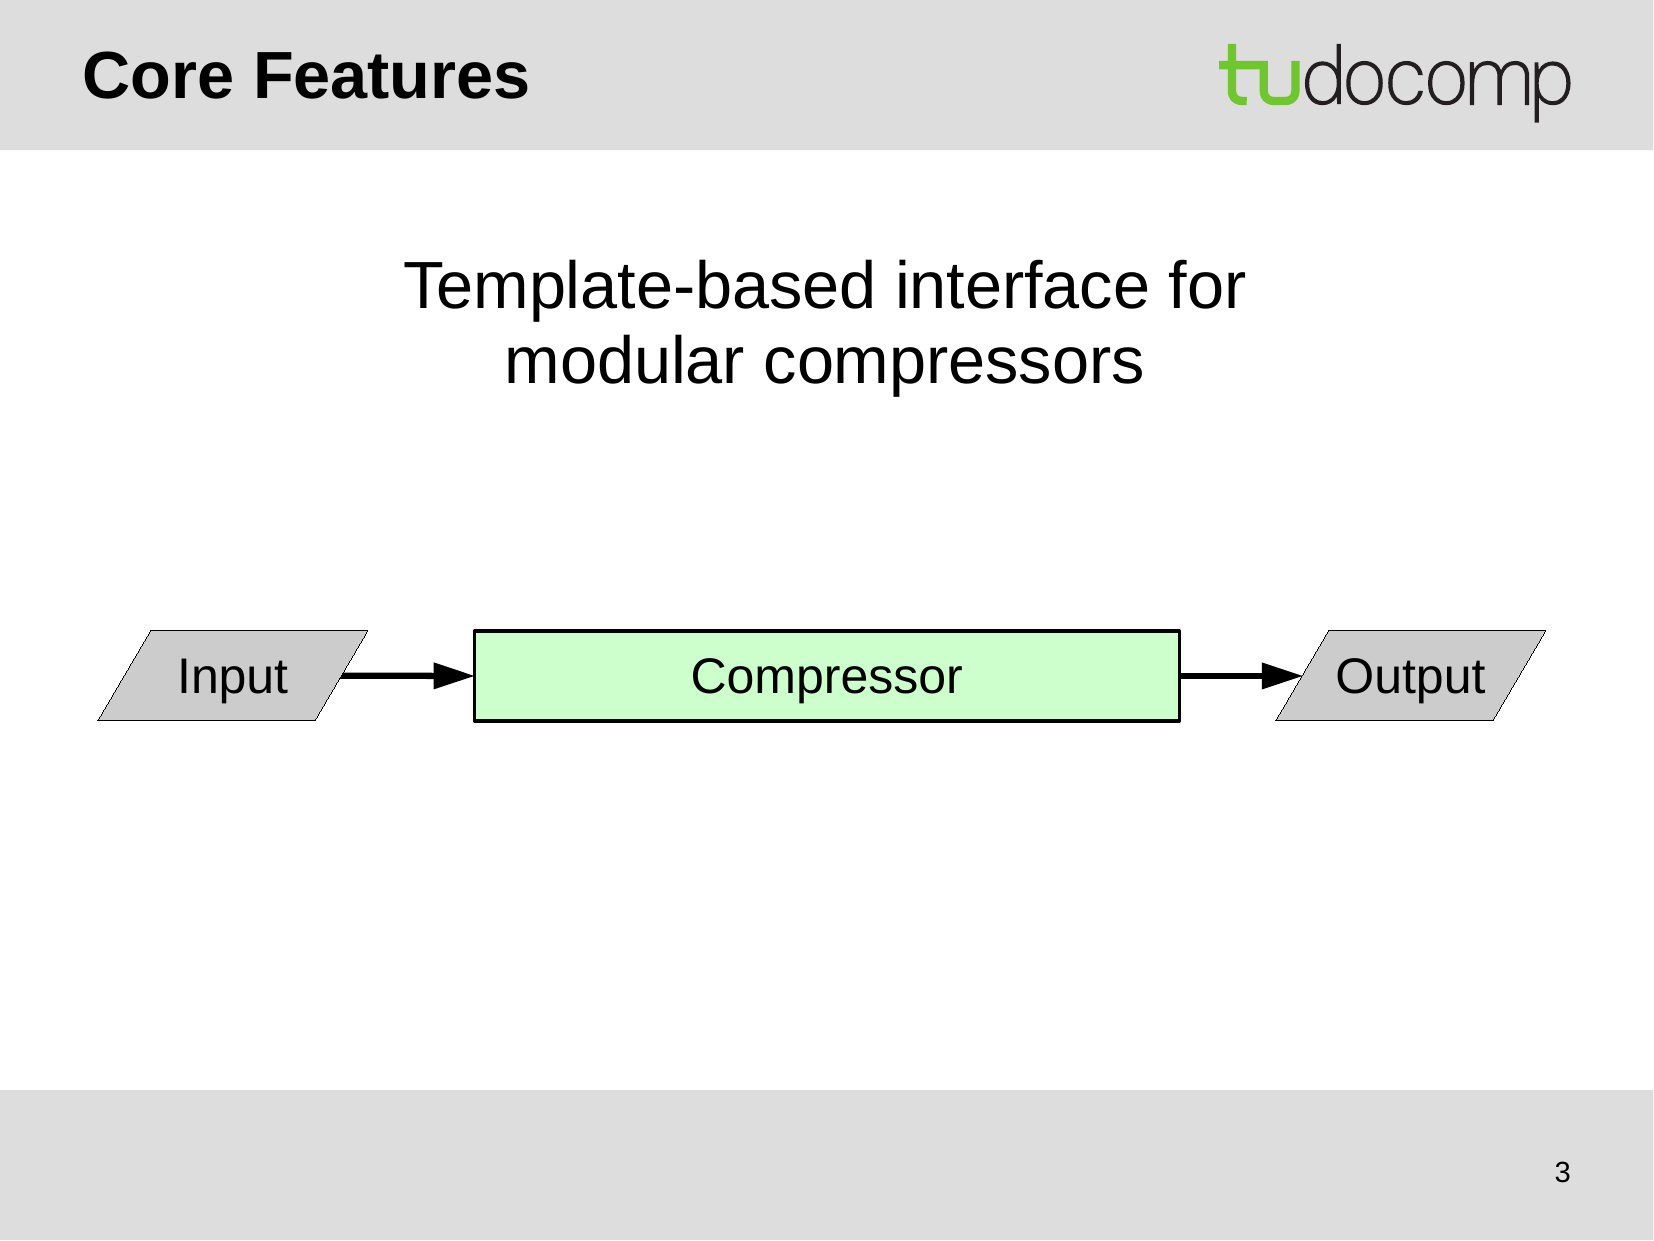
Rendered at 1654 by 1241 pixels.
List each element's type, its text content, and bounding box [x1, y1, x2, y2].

text_box Output [1275, 630, 1546, 721]
text_box Compressor [474, 630, 1180, 721]
text_box Input [97, 630, 368, 721]
title Core Features [82, 31, 1571, 121]
text_box Template-based interface for modular compressors [388, 240, 1266, 406]
